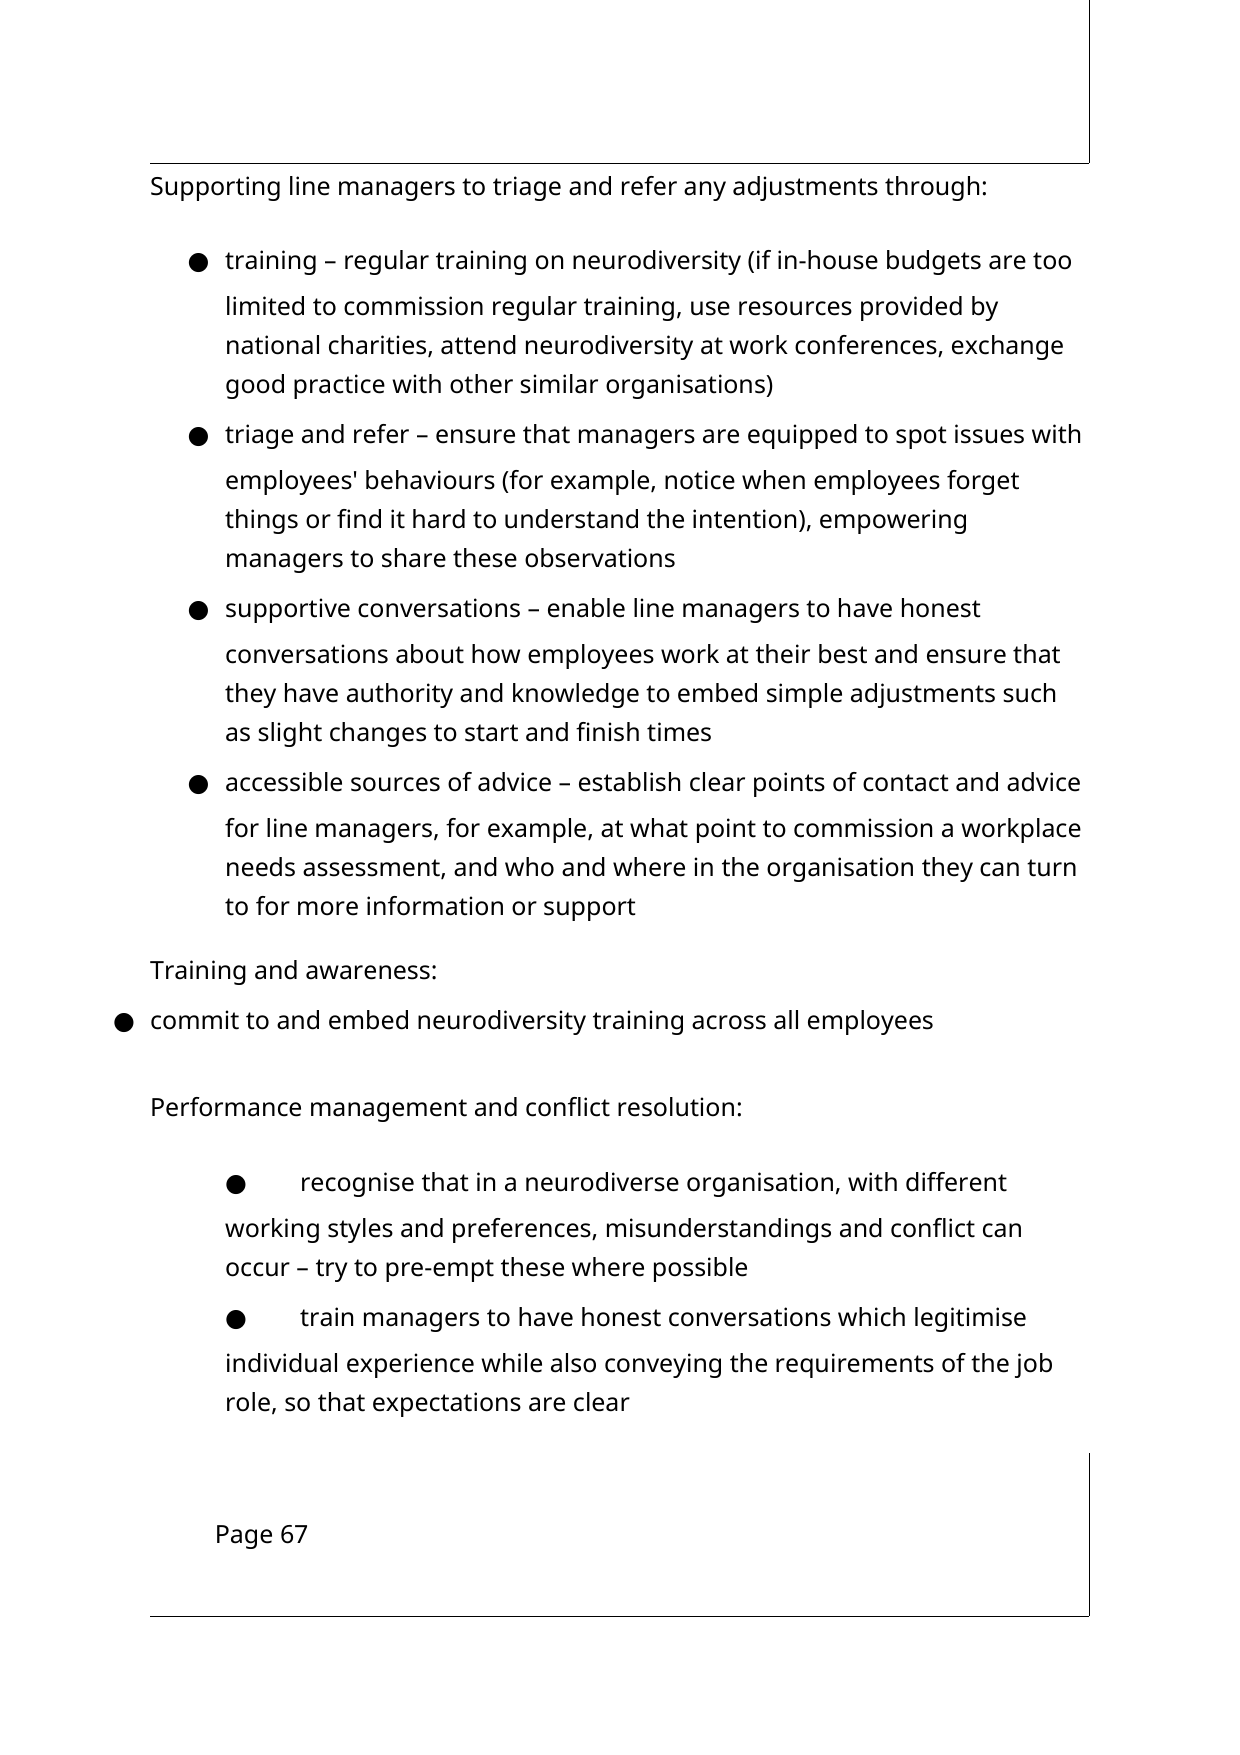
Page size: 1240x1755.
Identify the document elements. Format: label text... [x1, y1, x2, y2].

list triage and refer – ensure that managers are equipped to spot issues with employees' behaviours (for example, notice when employees forget things or find it hard to understand the intention), empowering managers to share these observations [187, 406, 1089, 575]
list train managers to have honest conversations which legitimise individual experience while also conveying the requirements of the job role, so that expectations are clear [225, 1289, 1089, 1418]
list commit to and embed neurodiversity training across all employees [113, 992, 1089, 1043]
text Supporting line managers to triage and refer any adjustments through: [150, 168, 1089, 202]
list supportive conversations – enable line managers to have honest conversations about how employees work at their best and ensure that they have authority and knowledge to embed simple adjustments such as slight changes to start and finish times [187, 580, 1089, 749]
list accessible sources of advice – establish clear points of contact and advice for line managers, for example, at what point to commission a workplace needs assessment, and who and where in the organisation they can turn to for more information or support [187, 754, 1089, 923]
list training – regular training on neurodiversity (if in-house budgets are too limited to commission regular training, use resources provided by national charities, attend neurodiversity at work conferences, exchange good practice with other similar organisations) [187, 232, 1089, 401]
text Training and awareness: [150, 953, 1089, 987]
list recognise that in a neurodiverse organisation, with different working styles and preferences, misunderstandings and conflict can occur – try to pre-empt these where possible [225, 1154, 1089, 1284]
text Performance management and conflict resolution: [150, 1090, 1089, 1124]
